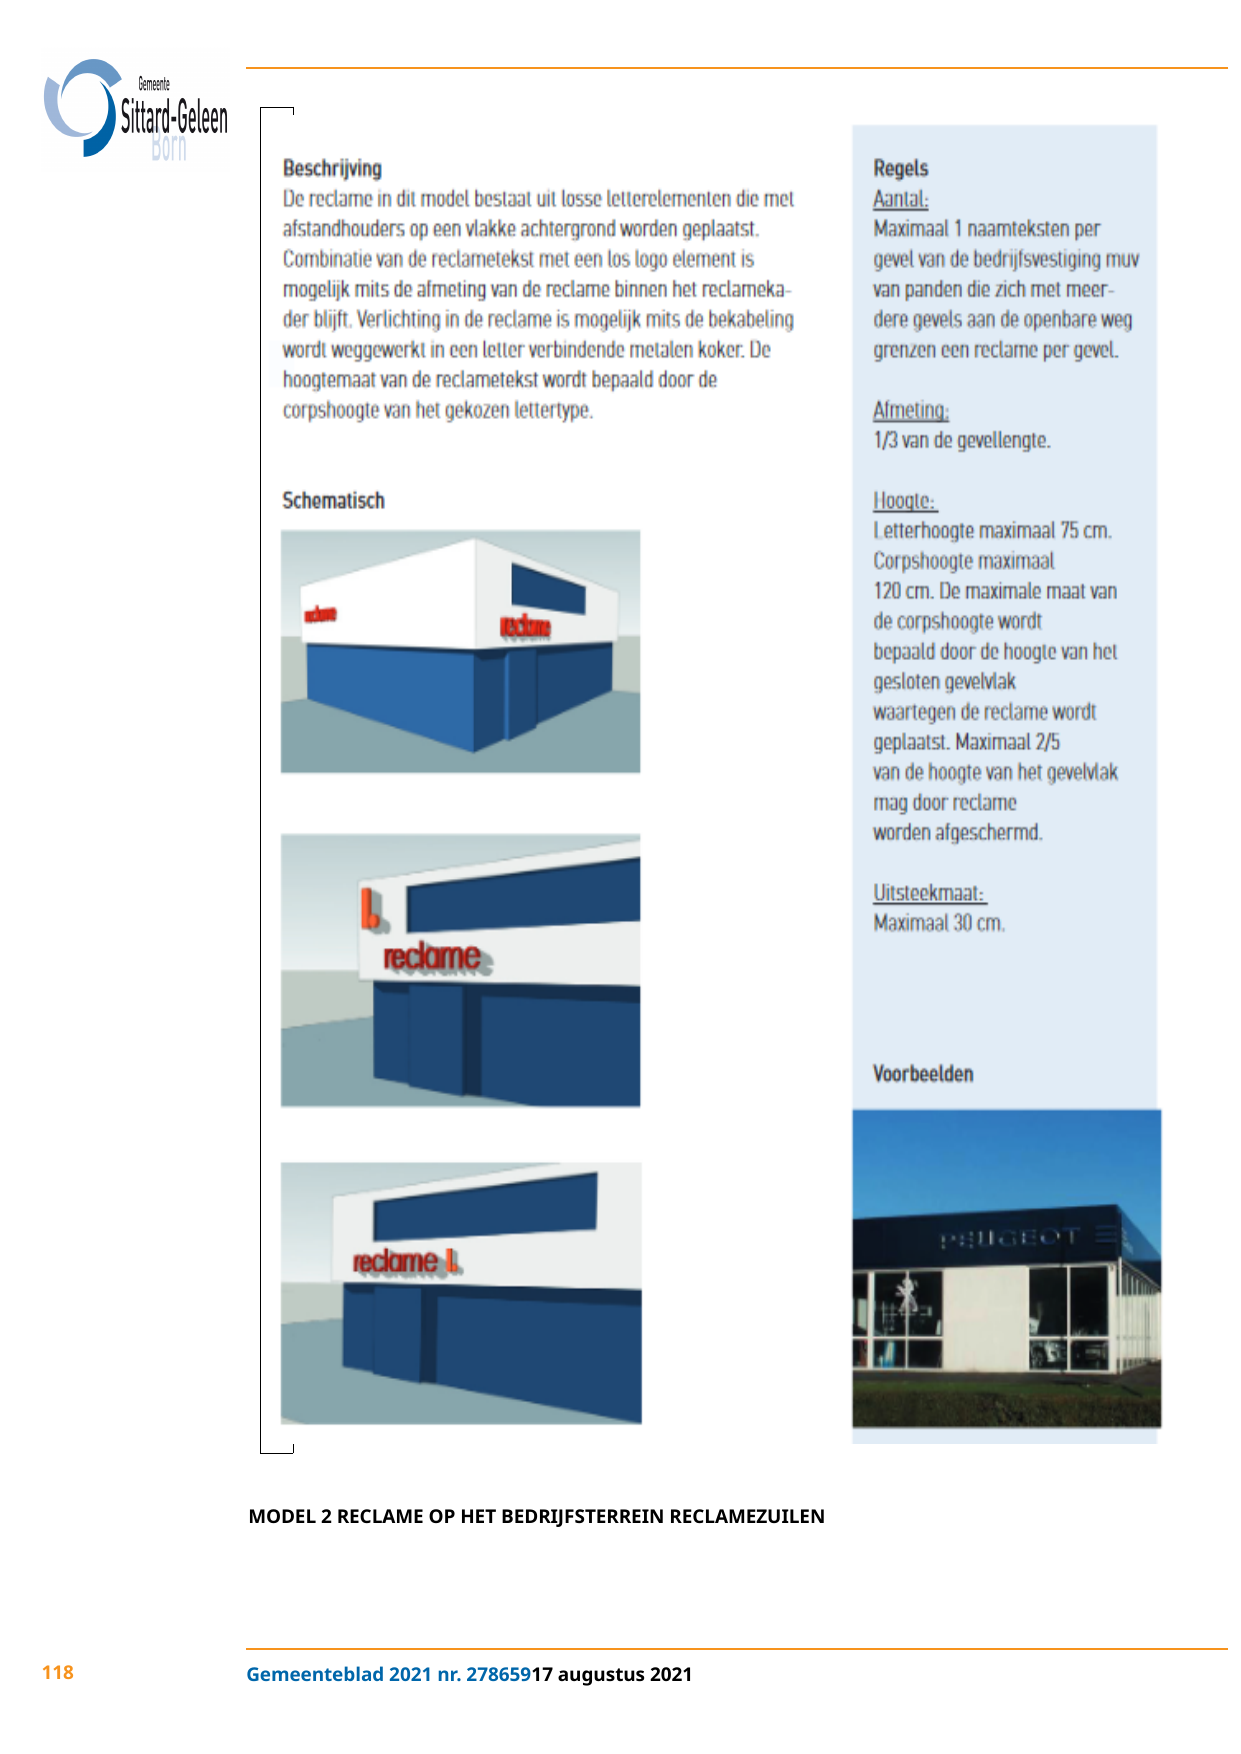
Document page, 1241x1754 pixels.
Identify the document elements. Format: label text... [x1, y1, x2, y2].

picture [268, 115, 1173, 1444]
text MODEL 2 RECLAME OP HET BEDRIJFSTERREIN RECLAMEZUILEN [248, 1503, 1152, 1529]
picture [41, 47, 231, 172]
